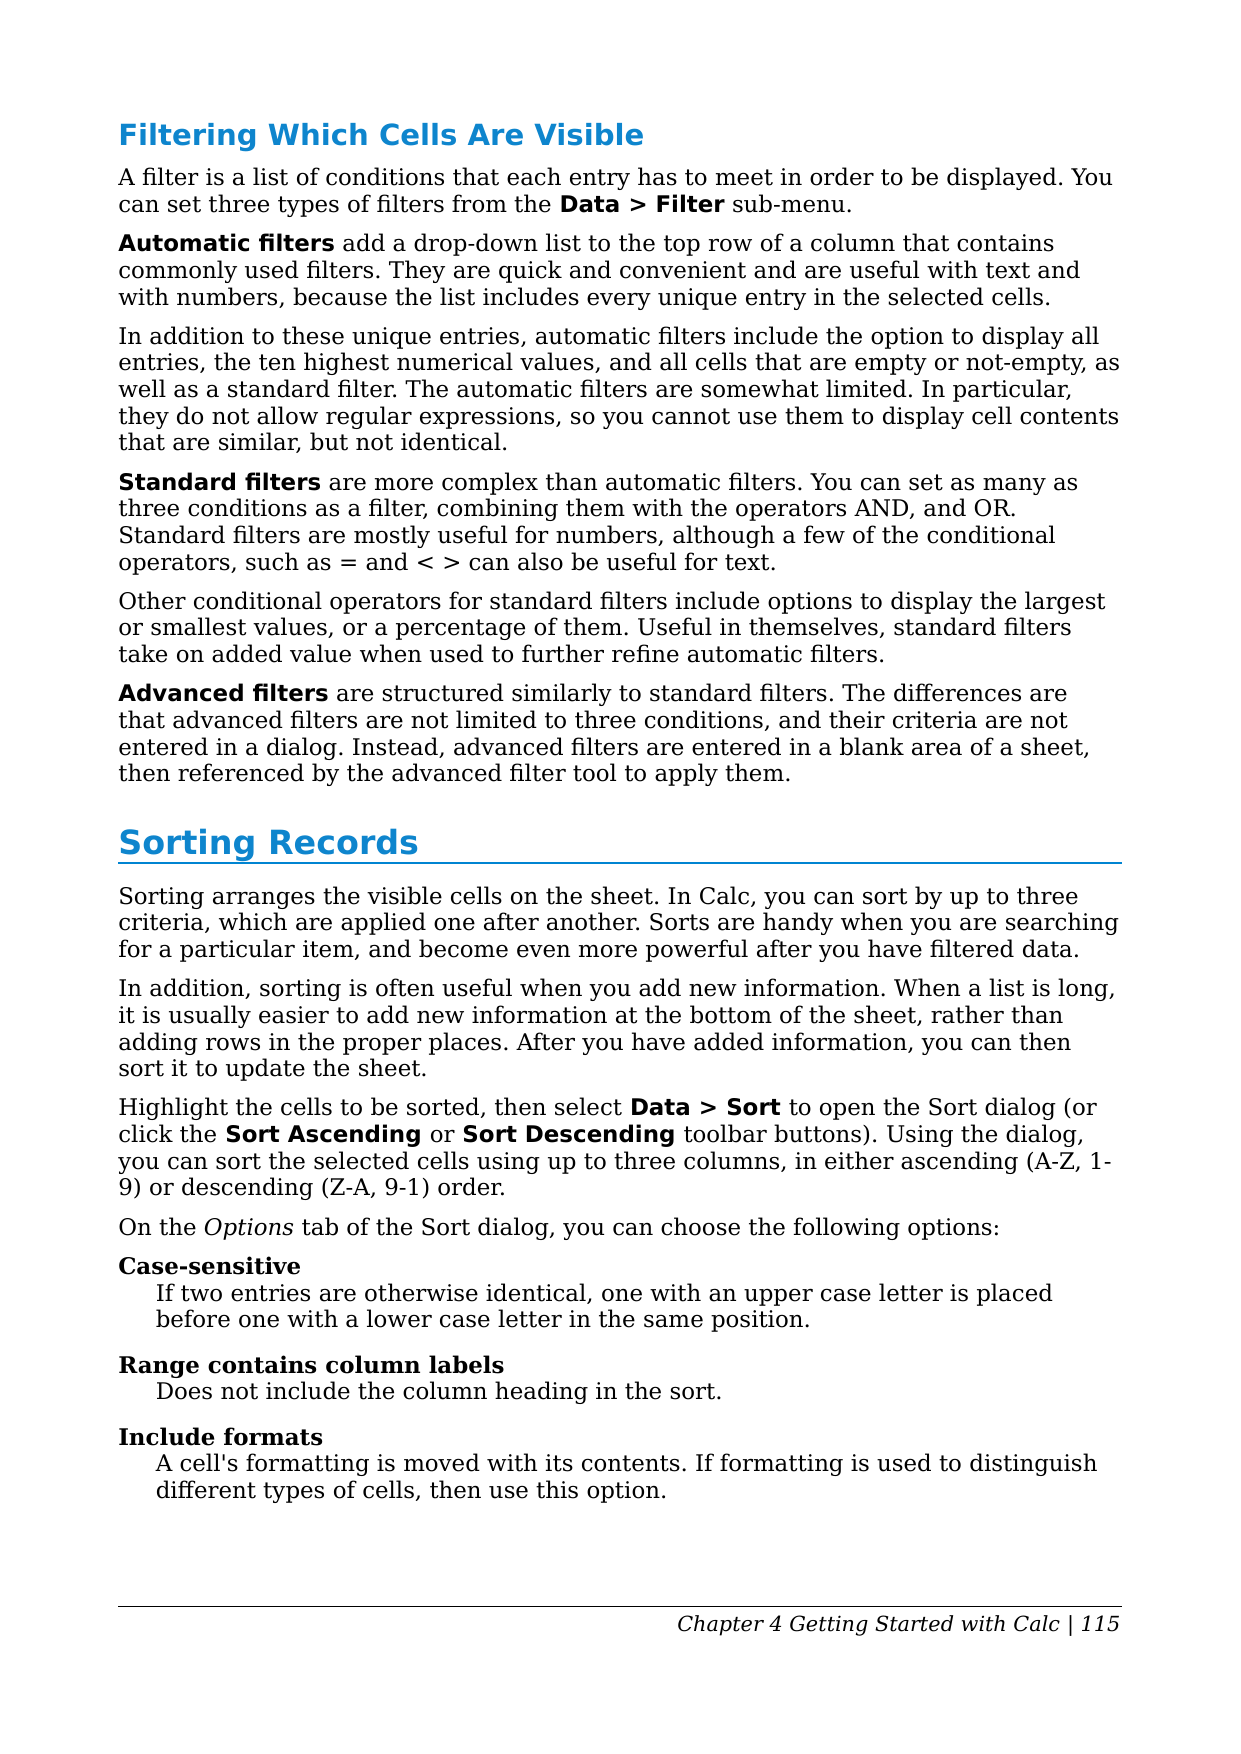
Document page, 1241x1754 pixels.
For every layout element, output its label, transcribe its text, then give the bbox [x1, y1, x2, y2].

text A cell's formatting is moved with its contents. If formatting is used to distinguish different types of cells, then use this option. [156, 1450, 1122, 1504]
text If two entries are otherwise identical, one with an upper case letter is placed before one with a lower case letter in the same position. [156, 1280, 1122, 1333]
text A filter is a list of conditions that each entry has to meet in order to be displayed. You can set three types of filters from the Data > Filter sub-menu. [118, 164, 1122, 218]
list On the Options tab of the Sort dialog, you can choose the following options: [118, 1214, 1122, 1240]
subtitle Sorting Records [118, 823, 1122, 862]
text Highlight the cells to be sorted, then select Data > Sort to open the Sort dialog (or click the Sort Ascending or Sort Descending toolbar buttons). Using the dialog, you can sort the selected cells using up to three columns, in either ascending (A-Z, 1-9) or descending (Z-A, 9-1) order. [118, 1094, 1122, 1201]
text Other conditional operators for standard filters include options to display the largest or smallest values, or a percentage of them. Useful in themselves, standard filters take on added value when used to further refine automatic filters. [118, 588, 1122, 668]
text Does not include the column heading in the sort. [156, 1378, 1122, 1405]
text Standard filters are more complex than automatic filters. You can set as many as three conditions as a filter, combining them with the operators AND, and OR. Standard filters are mostly useful for numbers, although a few of the conditional operators, such as = and < > can also be useful for text. [118, 469, 1122, 575]
text Advanced filters are structured similarly to standard filters. The differences are that advanced filters are not limited to three conditions, and their criteria are not entered in a dialog. Instead, advanced filters are entered in a blank area of a sheet, then referenced by the advanced filter tool to apply them. [118, 680, 1122, 787]
text Case-sensitive [118, 1253, 1122, 1280]
text Include formats [118, 1423, 1122, 1450]
subtitle Filtering Which Cells Are Visible [118, 118, 1122, 152]
text Range contains column labels [118, 1351, 1122, 1378]
text Automatic filters add a drop-down list to the top row of a column that contains commonly used filters. They are quick and convenient and are useful with text and with numbers, because the list includes every unique entry in the selected cells. [118, 230, 1122, 310]
text In addition, sorting is often useful when you add new information. When a list is long, it is usually easier to add new information at the bottom of the sheet, rather than adding rows in the proper places. After you have added information, you can then sort it to update the sheet. [118, 975, 1122, 1082]
text Sorting arranges the visible cells on the sheet. In Calc, you can sort by up to three criteria, which are applied one after another. Sorts are handy when you are searching for a particular item, and become even more powerful after you have filtered data. [118, 883, 1122, 963]
text In addition to these unique entries, automatic filters include the option to display all entries, the ten highest numerical values, and all cells that are empty or not-empty, as well as a standard filter. The automatic filters are somewhat limited. In particular, they do not allow regular expressions, so you cannot use them to display cell contents that are similar, but not identical. [118, 323, 1122, 456]
